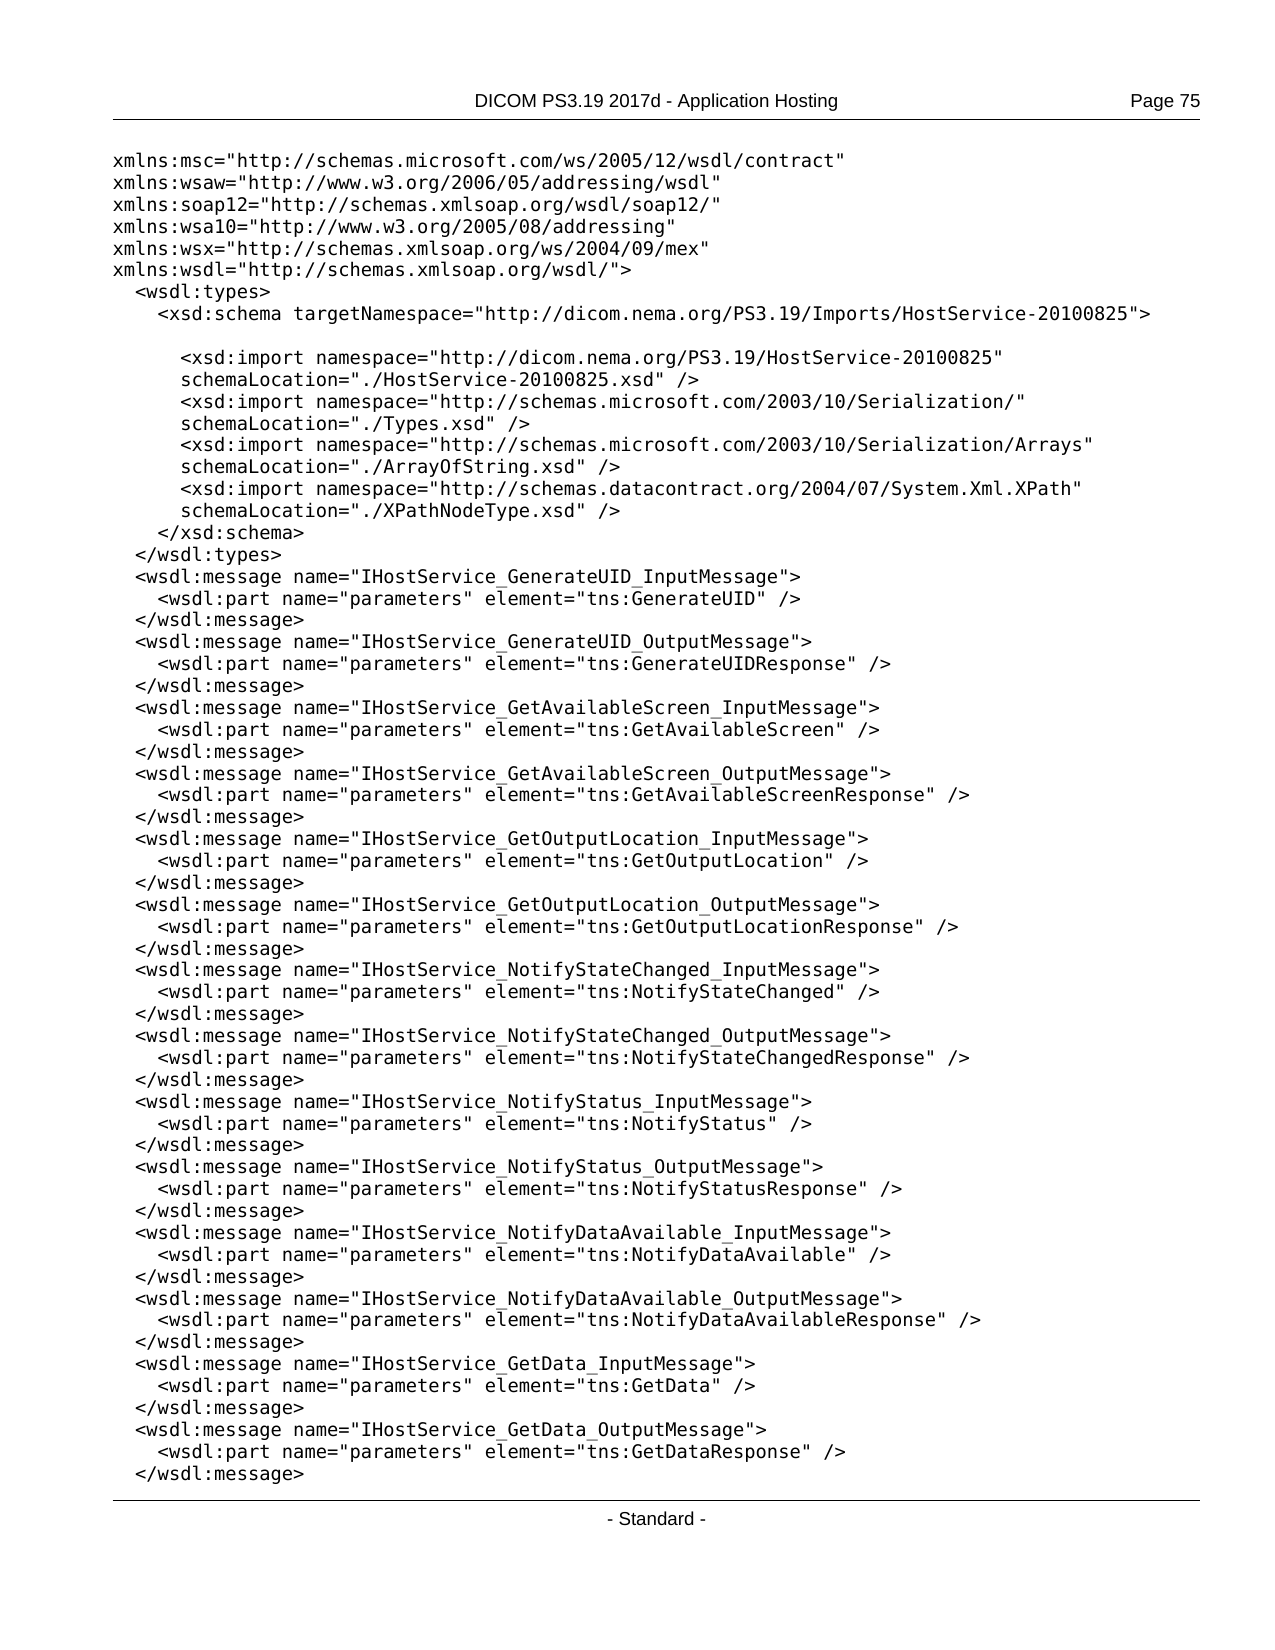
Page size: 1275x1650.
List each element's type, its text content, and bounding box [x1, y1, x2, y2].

text xmlns:msc="http://schemas.microsoft.com/ws/2005/12/wsdl/contract" xmlns:wsaw="http://www.w3.org/2006/05/addressing/wsdl" xmlns:soap12="http://schemas.xmlsoap.org/wsdl/soap12/" xmlns:wsa10="http://www.w3.org/2005/08/addressing" xmlns:wsx="http://schemas.xmlsoap.org/ws/2004/09/mex" xmlns:wsdl="http://schemas.xmlsoap.org/wsdl/"> <wsdl:types> <xsd:schema targetNamespace="http://dicom.nema.org/PS3.19/Imports/HostService-20100825"> <xsd:import namespace="http://dicom.nema.org/PS3.19/HostService-20100825" schemaLocation="./HostService-20100825.xsd" /> <xsd:import namespace="http://schemas.microsoft.com/2003/10/Serialization/" schemaLocation="./Types.xsd" /> <xsd:import namespace="http://schemas.microsoft.com/2003/10/Serialization/Arrays" schemaLocation="./ArrayOfString.xsd" /> <xsd:import namespace="http://schemas.datacontract.org/2004/07/System.Xml.XPath" schemaLocation="./XPathNodeType.xsd" /> </xsd:schema> </wsdl:types> <wsdl:message name="IHostService_GenerateUID_InputMessage"> <wsdl:part name="parameters" element="tns:GenerateUID" /> </wsdl:message> <wsdl:message name="IHostService_GenerateUID_OutputMessage"> <wsdl:part name="parameters" element="tns:GenerateUIDResponse" /> </wsdl:message> <wsdl:message name="IHostService_GetAvailableScreen_InputMessage"> <wsdl:part name="parameters" element="tns:GetAvailableScreen" /> </wsdl:message> <wsdl:message name="IHostService_GetAvailableScreen_OutputMessage"> <wsdl:part name="parameters" element="tns:GetAvailableScreenResponse" /> </wsdl:message> <wsdl:message name="IHostService_GetOutputLocation_InputMessage"> <wsdl:part name="parameters" element="tns:GetOutputLocation" /> </wsdl:message> <wsdl:message name="IHostService_GetOutputLocation_OutputMessage"> <wsdl:part name="parameters" element="tns:GetOutputLocationResponse" /> </wsdl:message> <wsdl:message name="IHostService_NotifyStateChanged_InputMessage"> <wsdl:part name="parameters" element="tns:NotifyStateChanged" /> </wsdl:message> <wsdl:message name="IHostService_NotifyStateChanged_OutputMessage"> <wsdl:part name="parameters" element="tns:NotifyStateChangedResponse" /> </wsdl:message> <wsdl:message name="IHostService_NotifyStatus_InputMessage"> <wsdl:part name="parameters" element="tns:NotifyStatus" /> </wsdl:message> <wsdl:message name="IHostService_NotifyStatus_OutputMessage"> <wsdl:part name="parameters" element="tns:NotifyStatusResponse" /> </wsdl:message> <wsdl:message name="IHostService_NotifyDataAvailable_InputMessage"> <wsdl:part name="parameters" element="tns:NotifyDataAvailable" /> </wsdl:message> <wsdl:message name="IHostService_NotifyDataAvailable_OutputMessage"> <wsdl:part name="parameters" element="tns:NotifyDataAvailableResponse" /> </wsdl:message> <wsdl:message name="IHostService_GetData_InputMessage"> <wsdl:part name="parameters" element="tns:GetData" /> </wsdl:message> <wsdl:message name="IHostService_GetData_OutputMessage"> <wsdl:part name="parameters" element="tns:GetDataResponse" /> </wsdl:message> [112, 150, 1200, 1484]
